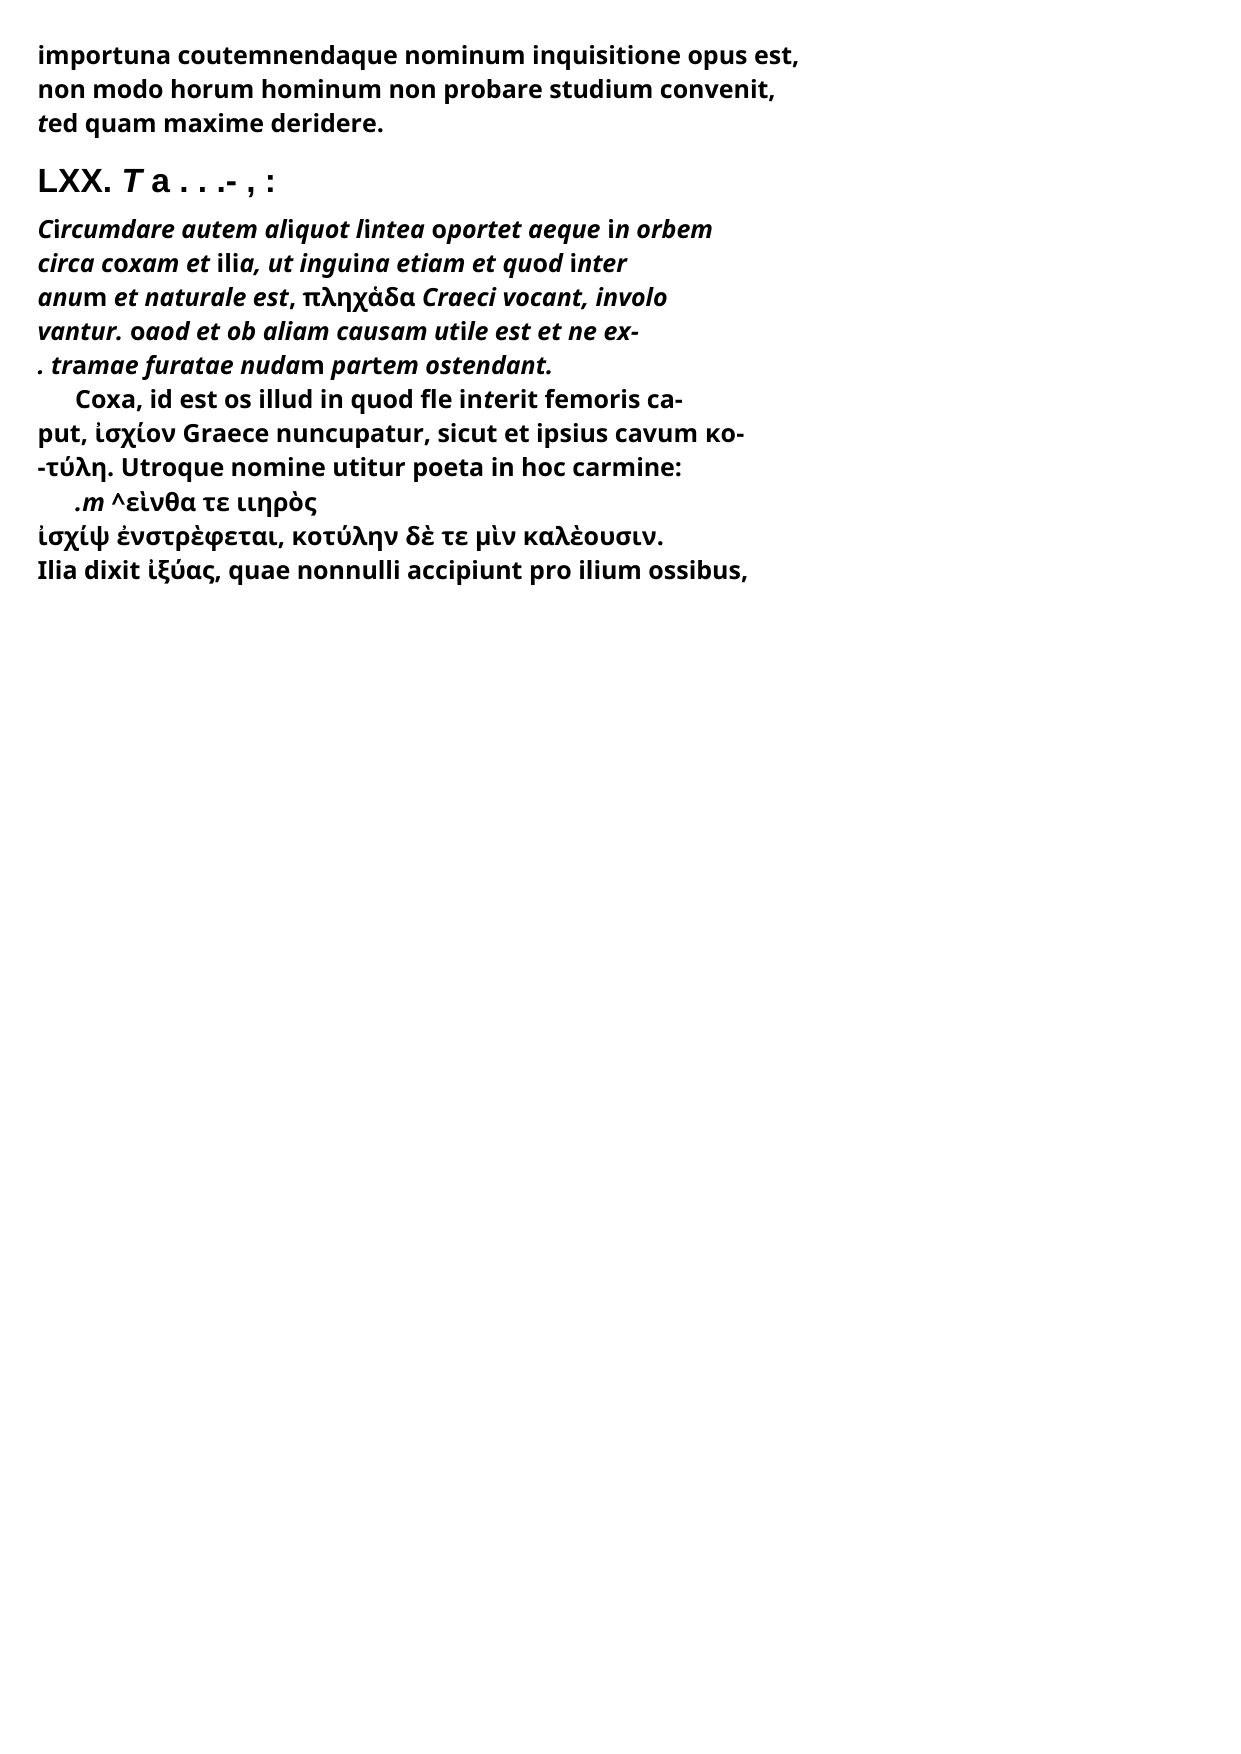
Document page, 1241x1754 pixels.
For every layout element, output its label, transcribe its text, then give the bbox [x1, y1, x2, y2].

text Ilia dixit ἰξύας, quae nonnulli accipiunt pro ilium ossibus, [37, 552, 1203, 586]
text importuna coutemnendaque nominum inquisitione opus est, non modo horum hominum non probare studium convenit, ted quam maxime deridere. [37, 37, 1203, 140]
text .m ^εὶνθα τε ιιηρὸς ἰσχίψ ἐνστρὲφεται, κοτύλην δὲ τε μὶν καλὲουσιν. [37, 484, 1203, 552]
text Circumdare autem aliquot lintea oportet aeque in orbem circa coxam et ilia, ut inguina etiam et quod inter anum et naturale est, πληχἁδα Craeci vocant, involo vantur. oaod et ob aliam causam utile est et ne ex- . tramae furatae nudam partem ostendant. [37, 212, 1203, 382]
text Coxa, id est os illud in quod fle interit femoris ca- put, ἰσχίον Graece nuncupatur, sicut et ipsius cavum κο- -τύλη. Utroque nomine utitur poeta in hoc carmine: [37, 382, 1203, 484]
subtitle LXX. T a . . .- , : [37, 161, 1203, 199]
